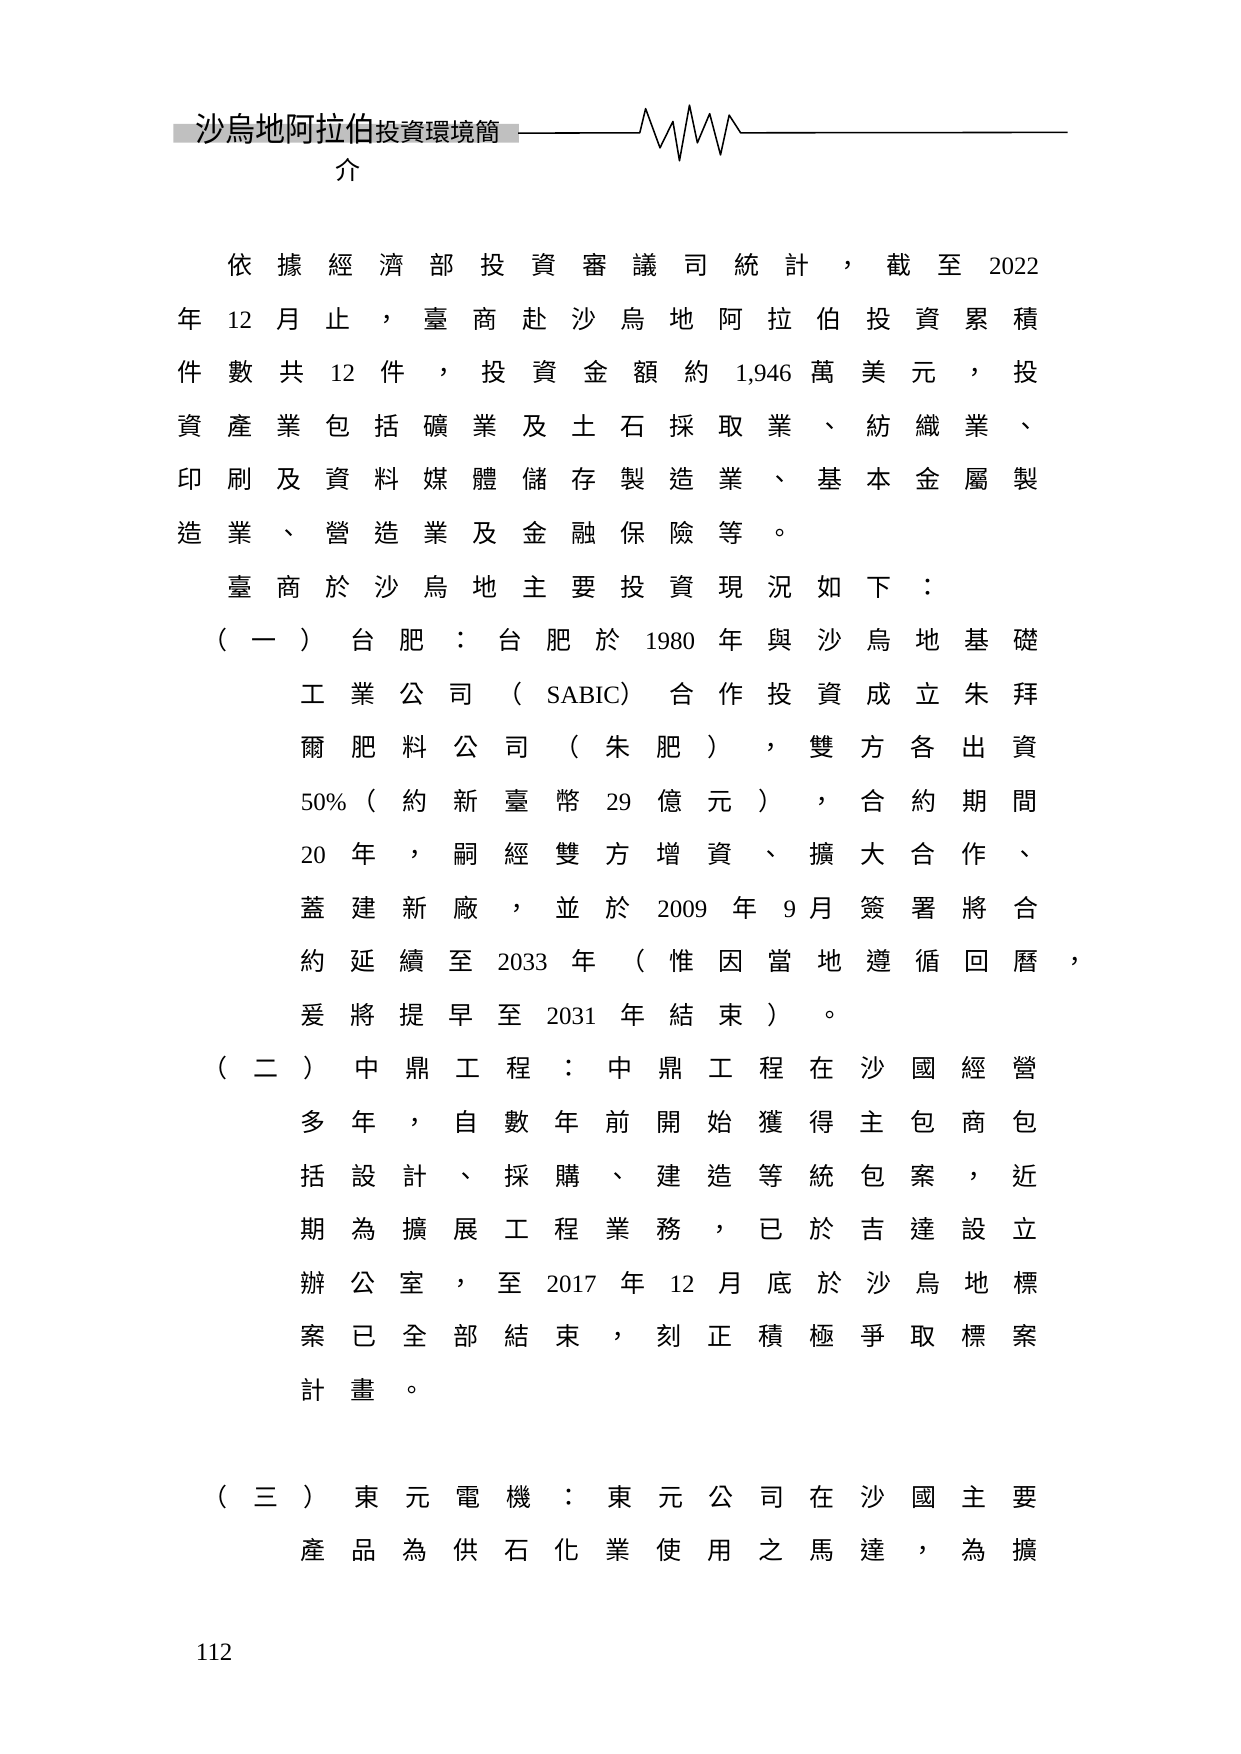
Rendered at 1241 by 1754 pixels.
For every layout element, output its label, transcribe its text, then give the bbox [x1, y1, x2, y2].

text （三）東元電機：東元公司在沙國主要產品為供石化業使用之馬達，為擴 [202, 1469, 1063, 1576]
text （二）中鼎工程：中鼎工程在沙國經營多年，自數年前開始獲得主包商包括設計、採購、建造等統包案，近期為擴展工程業務，已於吉達設立辦公室，至2017年12月底於沙烏地標案已全部結束，刻正積極爭取標案計畫。 [202, 1040, 1063, 1415]
text 臺商於沙烏地主要投資現況如下： [178, 558, 1063, 612]
text （一）台肥：台肥於1980年與沙烏地基礎工業公司（SABIC）合作投資成立朱拜爾肥料公司（朱肥），雙方各出資50%（約新臺幣29億元），合約期間20年，嗣經雙方增資、擴大合作、蓋建新廠，並於2009年9月簽署將合約延續至2033年（惟因當地遵循回曆，爰將提早至2031年結束）。 [202, 612, 1063, 1040]
text 依據經濟部投資審議司統計，截至2022年12月止，臺商赴沙烏地阿拉伯投資累積件數共12件，投資金額約1,946萬美元，投資產業包括礦業及土石採取業、紡織業、印刷及資料媒體儲存製造業、基本金屬製造業、營造業及金融保險等。 [178, 237, 1063, 558]
